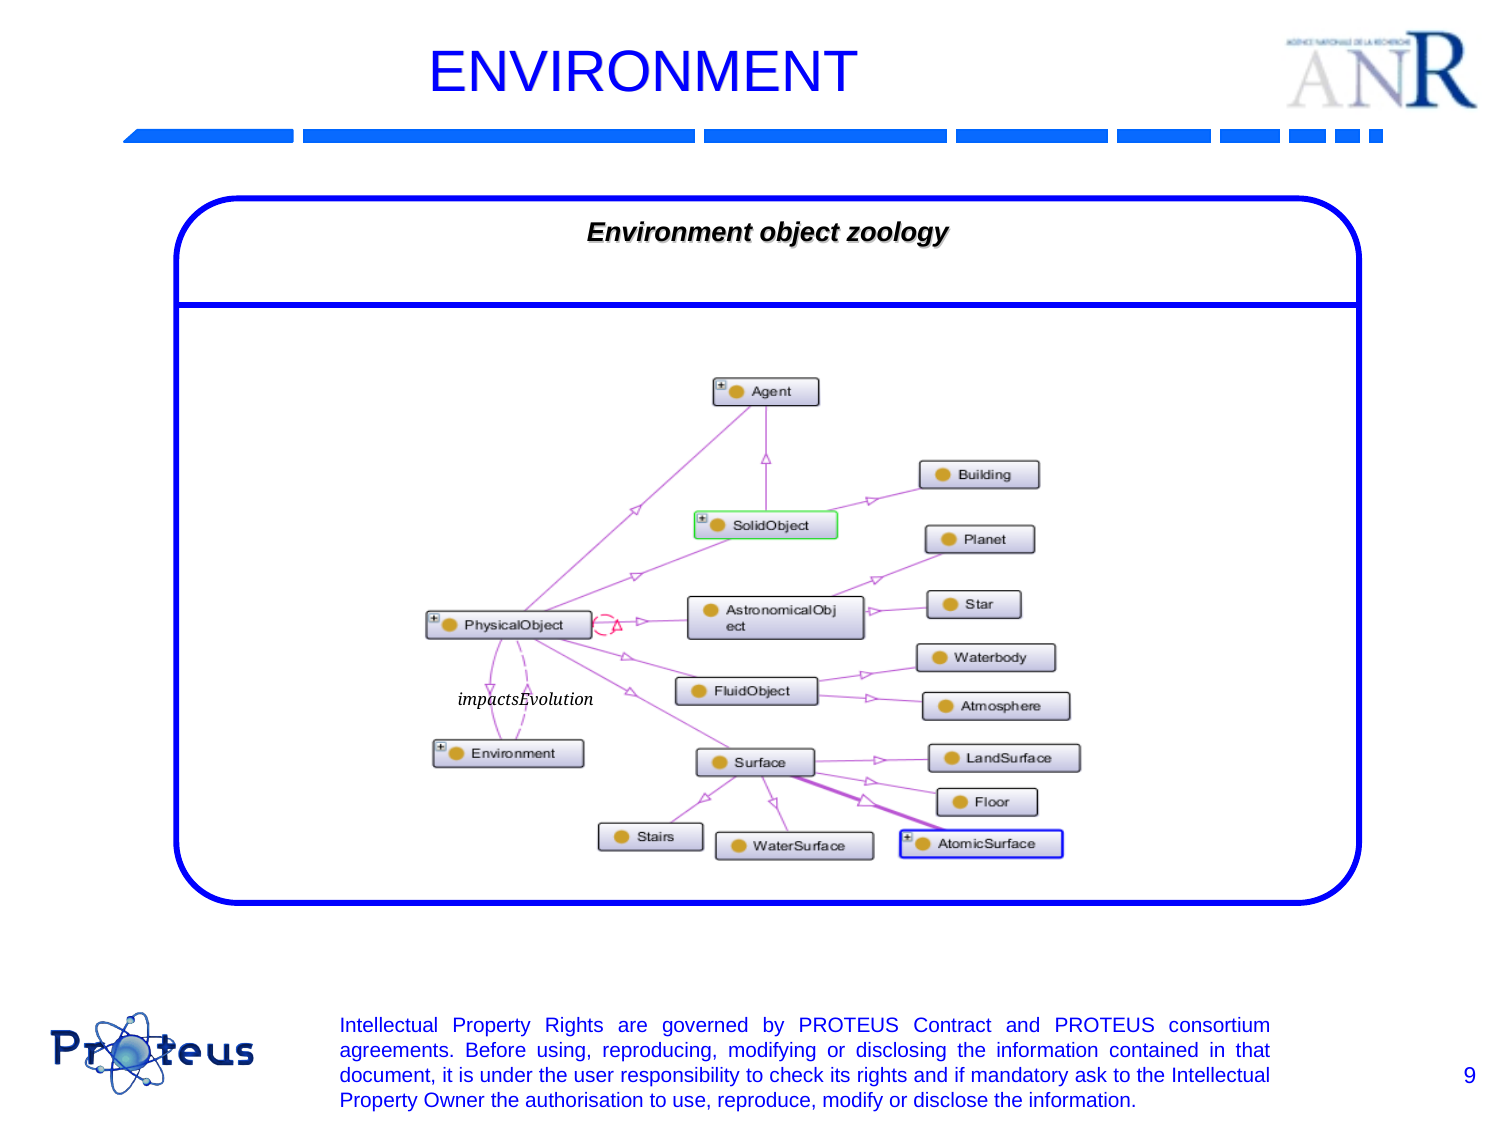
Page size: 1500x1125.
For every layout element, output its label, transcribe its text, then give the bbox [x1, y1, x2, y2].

text_box impactsEvolution [442, 681, 589, 722]
picture [35, 1003, 272, 1101]
text_box Environment object zoology [176, 198, 1360, 903]
picture [330, 316, 1177, 889]
picture [1281, 27, 1484, 115]
title ENVIRONMENT [23, 11, 1264, 130]
